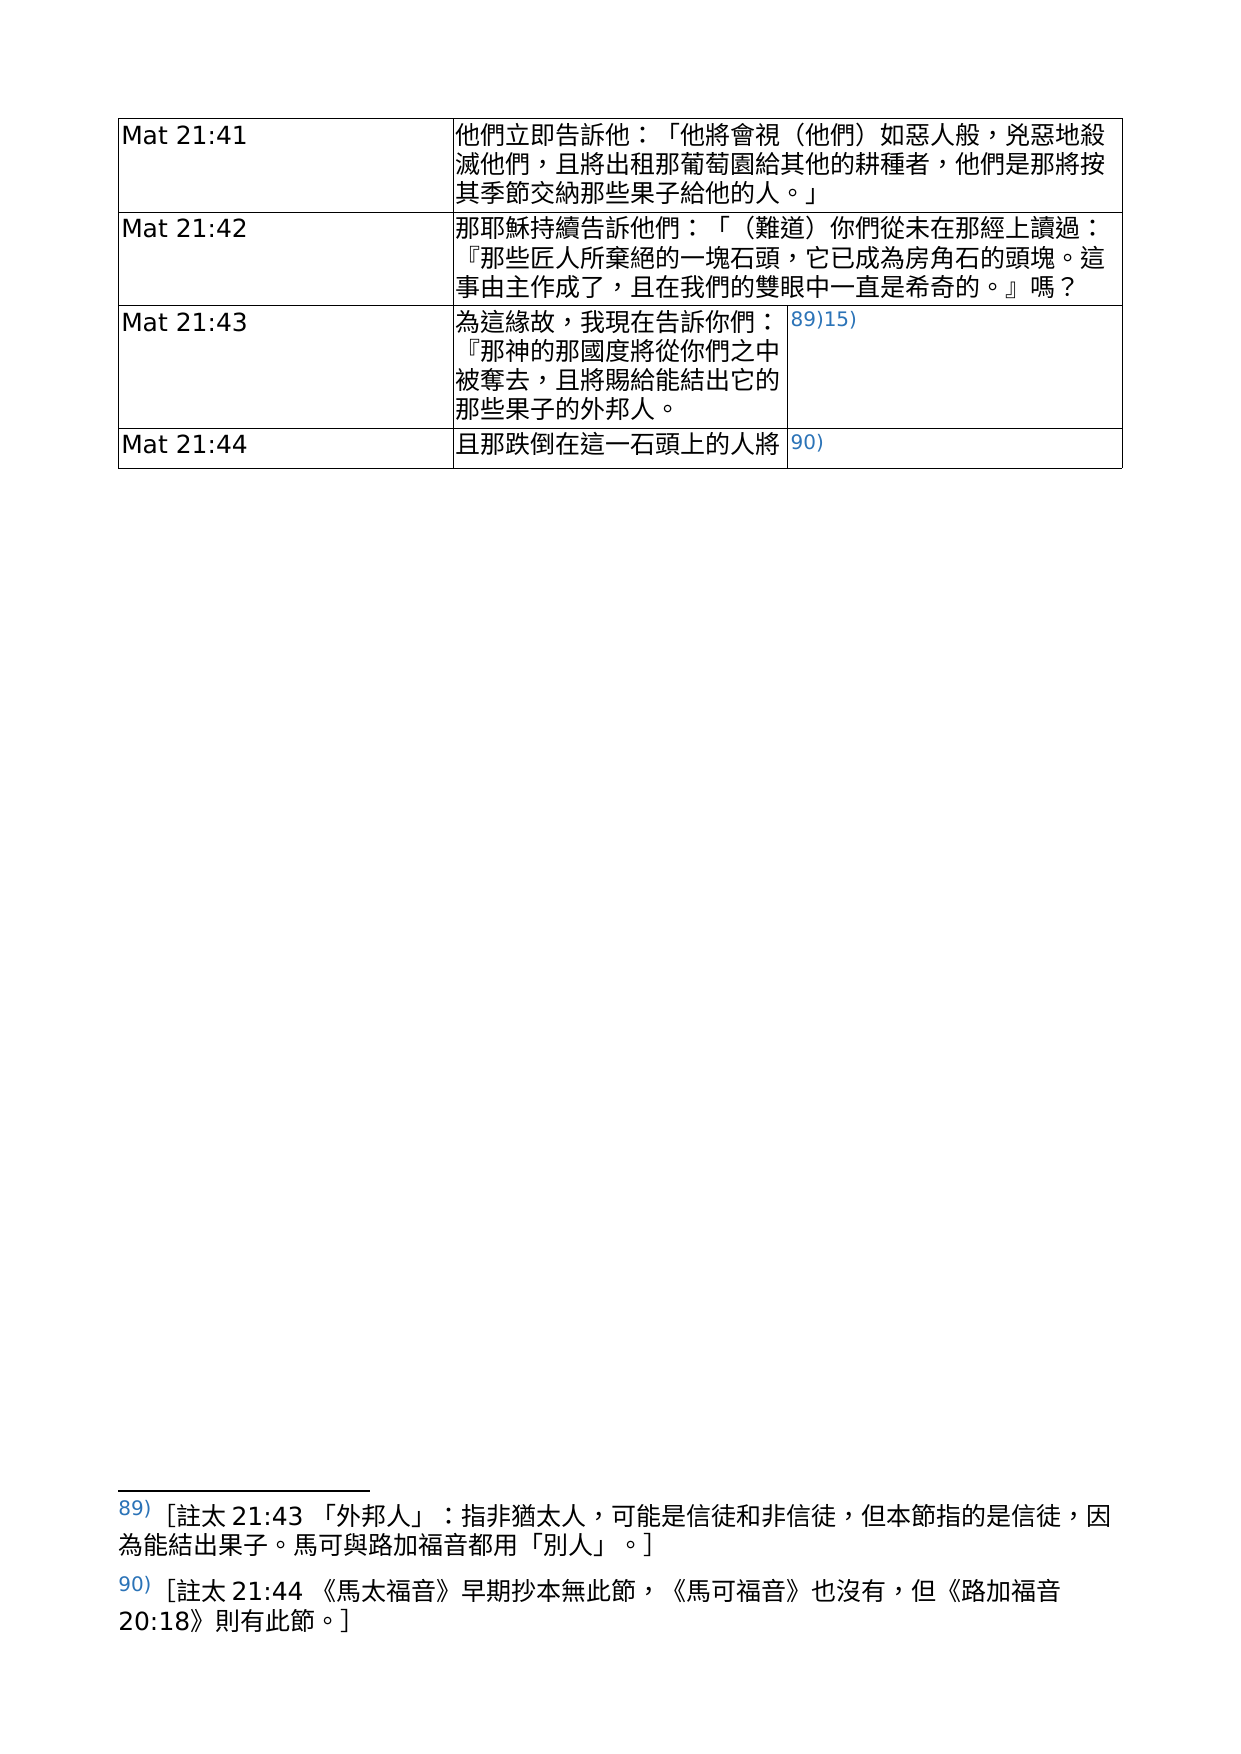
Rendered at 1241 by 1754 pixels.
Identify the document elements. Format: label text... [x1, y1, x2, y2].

table_cell Mat 21:43 [119, 306, 453, 428]
table_cell 且那跌倒在這一石頭上的人將 [454, 429, 787, 468]
table_cell [788, 429, 1122, 468]
table_cell Mat 21:44 [119, 429, 453, 468]
table_cell 15) [788, 306, 1122, 428]
table_cell 為這緣故，我現在告訴你們：『那神的那國度將從你們之中被奪去，且將賜給能結出它的那些果子的外邦人。 [454, 306, 787, 428]
table_cell 那耶穌持續告訴他們：「（難道）你們從未在那經上讀過：『那些匠人所棄絕的一塊石頭，它已成為房角石的頭塊。這事由主作成了，且在我們的雙眼中一直是希奇的。』嗎？ [454, 213, 1122, 305]
table_cell 他們立即告訴他：「他將會視（他們）如惡人般，兇惡地殺滅他們，且將出租那葡萄園給其他的耕種者，他們是那將按其季節交納那些果子給他的人。」 [454, 119, 1122, 212]
table_cell Mat 21:42 [119, 213, 453, 305]
table_cell Mat 21:41 [119, 119, 453, 212]
